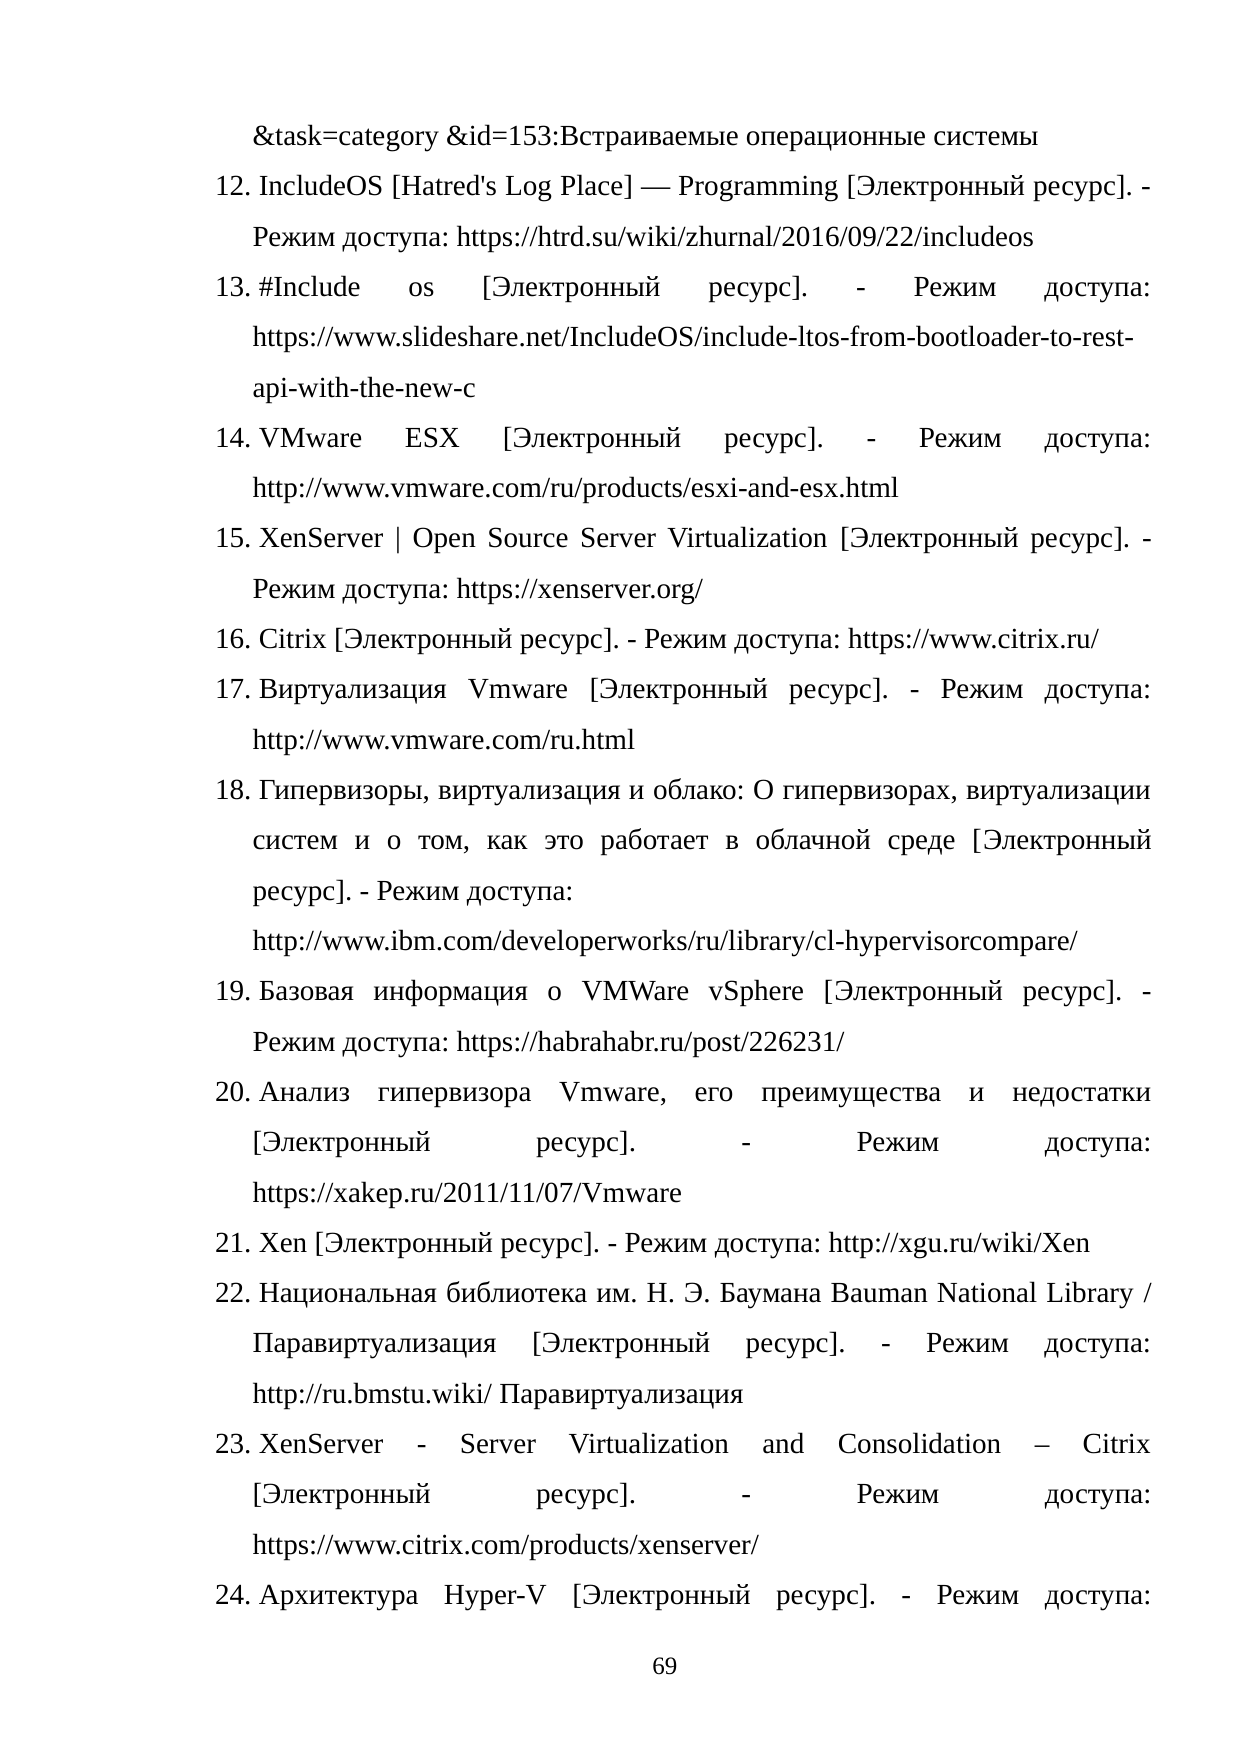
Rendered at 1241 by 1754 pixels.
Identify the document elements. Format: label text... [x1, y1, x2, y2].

list Национальная библиотека им. Н. Э. Баумана Bauman National Library / Паравиртуализация [Электронный ресурс]. - Режим доступа: http://ru.bmstu.wiki/ Паравиртуализация [215, 1275, 1152, 1409]
list #Include os [Электронный ресурс]. - Режим доступа: https://www.slideshare.net/IncludeOS/include-ltos-from-bootloader-to-rest-api-with-the-new-c [215, 269, 1152, 403]
list IncludeOS [Hatred's Log Place] — Programming [Электронный ресурс]. - Режим доступа: https://htrd.su/wiki/zhurnal/2016/09/22/includeos [215, 168, 1152, 252]
list VMware ESX [Электронный ресурс]. - Режим доступа: http://www.vmware.com/ru/products/esxi-and-esx.html [215, 420, 1152, 504]
list &task=category &id=153:Встраиваемые операционные системы [215, 118, 1152, 152]
list Citrix [Электронный ресурс]. - Режим доступа: https://www.citrix.ru/ [215, 621, 1152, 655]
list XenServer - Server Virtualization and Consolidation – Citrix [Электронный ресурс]. - Режим доступа: https://www.citrix.com/products/xenserver/ [215, 1426, 1152, 1560]
list Xen [Электронный ресурс]. - Режим доступа: http://xgu.ru/wiki/Xen [215, 1225, 1152, 1258]
list Виртуализация Vmware [Электронный ресурс]. - Режим доступа: http://www.vmware.com/ru.html [215, 672, 1152, 755]
list Архитектура Hyper-V [Электронный ресурс]. - Режим доступа: [215, 1577, 1152, 1611]
list Базовая информация о VMWare vSphere [Электронный ресурс]. - Режим доступа: https://habrahabr.ru/post/226231/ [215, 973, 1152, 1057]
list XenServer | Open Source Server Virtualization [Электронный ресурс]. - Режим доступа: https://xenserver.org/ [215, 521, 1152, 604]
list Анализ гипервизора Vmware, его преимущества и недостатки [Электронный ресурс]. - Режим доступа: https://xakep.ru/2011/11/07/Vmware [215, 1074, 1152, 1208]
list Гипервизоры, виртуализация и облако: О гипервизорах, виртуализации систем и о том, как это работает в облачной среде [Электронный ресурс]. - Режим доступа: http://www.ibm.com/developerworks/ru/library/cl-hypervisorcompare/ [215, 772, 1152, 957]
